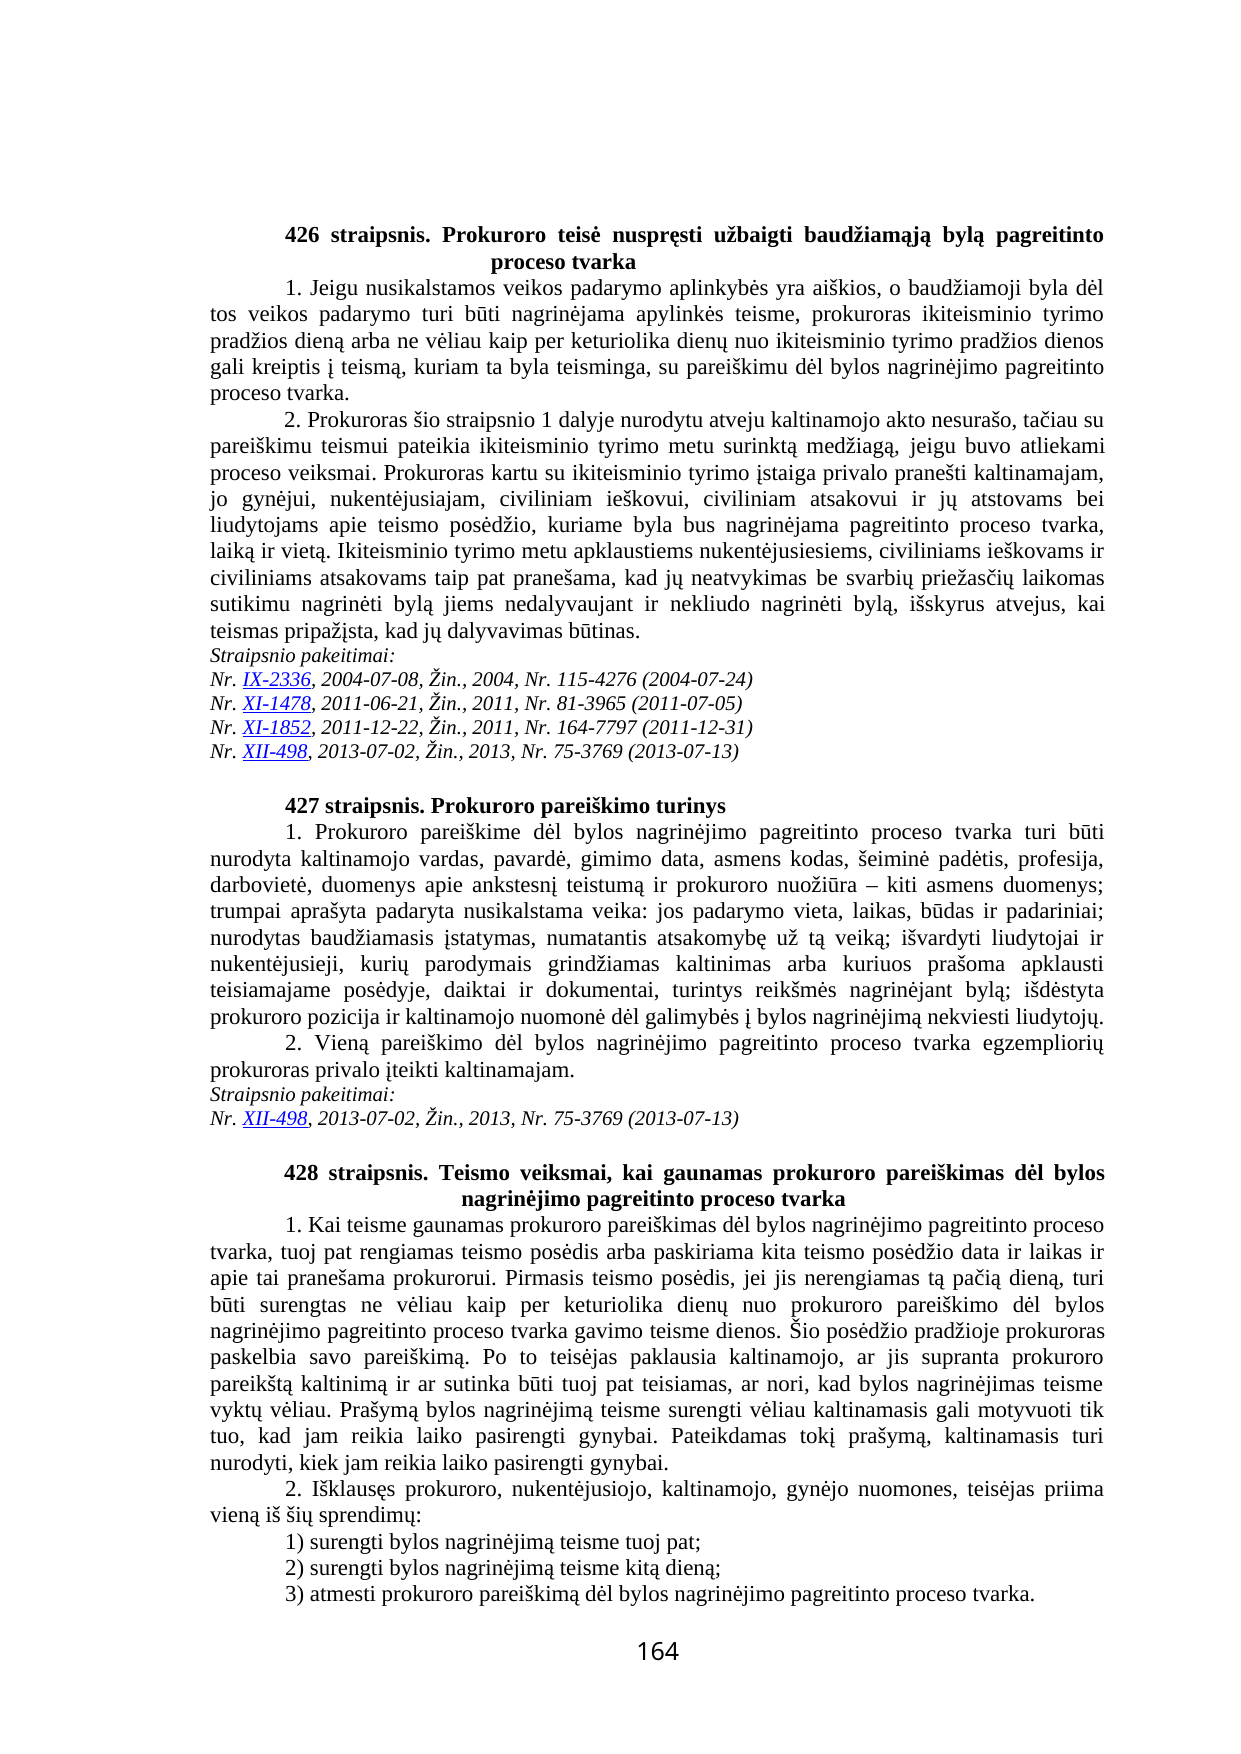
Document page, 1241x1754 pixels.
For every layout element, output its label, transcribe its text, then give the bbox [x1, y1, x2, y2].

text 426 straipsnis. Prokuroro teisė nuspręsti užbaigti baudžiamąją bylą pagreitinto proceso tvarka [285, 221, 1106, 274]
text 2. Vieną pareiškimo dėl bylos nagrinėjimo pagreitinto proceso tvarka egzempliorių prokuroras privalo įteikti kaltinamajam. [210, 1029, 1106, 1082]
text 427 straipsnis. Prokuroro pareiškimo turinys [210, 792, 1106, 818]
text 2. Išklausęs prokuroro, nukentėjusiojo, kaltinamojo, gynėjo nuomones, teisėjas priima vieną iš šių sprendimų: [210, 1475, 1106, 1528]
text Straipsnio pakeitimai: [210, 643, 1106, 667]
text Nr. XI-1478, 2011-06-21, Žin., 2011, Nr. 81-3965 (2011-07-05) [210, 691, 1106, 715]
text 3) atmesti prokuroro pareiškimą dėl bylos nagrinėjimo pagreitinto proceso tvarka. [210, 1581, 1106, 1607]
text Nr. XI-1852, 2011-12-22, Žin., 2011, Nr. 164-7797 (2011-12-31) [210, 715, 1106, 739]
text 1. Jeigu nusikalstamos veikos padarymo aplinkybės yra aiškios, o baudžiamoji byla dėl tos veikos padarymo turi būti nagrinėjama apylinkės teisme, prokuroras ikiteisminio tyrimo pradžios dieną arba ne vėliau kaip per keturiolika dienų nuo ikiteisminio tyrimo pradžios dienos gali kreiptis į teismą, kuriam ta byla teisminga, su pareiškimu dėl bylos nagrinėjimo pagreitinto proceso tvarka. [210, 274, 1106, 406]
text 1. Prokuroro pareiškime dėl bylos nagrinėjimo pagreitinto proceso tvarka turi būti nurodyta kaltinamojo vardas, pavardė, gimimo data, asmens kodas, šeiminė padėtis, profesija, darbovietė, duomenys apie ankstesnį teistumą ir prokuroro nuožiūra – kiti asmens duomenys; trumpai aprašyta padaryta nusikalstama veika: jos padarymo vieta, laikas, būdas ir padariniai; nurodytas baudžiamasis įstatymas, numatantis atsakomybę už tą veiką; išvardyti liudytojai ir nukentėjusieji, kurių parodymais grindžiamas kaltinimas arba kuriuos prašoma apklausti teisiamajame posėdyje, daiktai ir dokumentai, turintys reikšmės nagrinėjant bylą; išdėstyta prokuroro pozicija ir kaltinamojo nuomonė dėl galimybės į bylos nagrinėjimą nekviesti liudytojų. [210, 818, 1106, 1029]
text 2. Prokuroras šio straipsnio 1 dalyje nurodytu atveju kaltinamojo akto nesurašo, tačiau su pareiškimu teismui pateikia ikiteisminio tyrimo metu surinktą medžiagą, jeigu buvo atliekami proceso veiksmai. Prokuroras kartu su ikiteisminio tyrimo įstaiga privalo pranešti kaltinamajam, jo gynėjui, nukentėjusiajam, civiliniam ieškovui, civiliniam atsakovui ir jų atstovams bei liudytojams apie teismo posėdžio, kuriame byla bus nagrinėjama pagreitinto proceso tvarka, laiką ir vietą. Ikiteisminio tyrimo metu apklaustiems nukentėjusiesiems, civiliniams ieškovams ir civiliniams atsakovams taip pat pranešama, kad jų neatvykimas be svarbių priežasčių laikomas sutikimu nagrinėti bylą jiems nedalyvaujant ir nekliudo nagrinėti bylą, išskyrus atvejus, kai teismas pripažįsta, kad jų dalyvavimas būtinas. [210, 406, 1106, 643]
text 1) surengti bylos nagrinėjimą teisme tuoj pat; [210, 1528, 1106, 1554]
text 2) surengti bylos nagrinėjimą teisme kitą dieną; [210, 1554, 1106, 1581]
text Straipsnio pakeitimai: [210, 1082, 1106, 1106]
text Nr. IX-2336, 2004-07-08, Žin., 2004, Nr. 115-4276 (2004-07-24) [210, 667, 1106, 691]
text Nr. XII-498, 2013-07-02, Žin., 2013, Nr. 75-3769 (2013-07-13) [210, 739, 1106, 763]
text 1. Kai teisme gaunamas prokuroro pareiškimas dėl bylos nagrinėjimo pagreitinto proceso tvarka, tuoj pat rengiamas teismo posėdis arba paskiriama kita teismo posėdžio data ir laikas ir apie tai pranešama prokurorui. Pirmasis teismo posėdis, jei jis nerengiamas tą pačią dieną, turi būti surengtas ne vėliau kaip per keturiolika dienų nuo prokuroro pareiškimo dėl bylos nagrinėjimo pagreitinto proceso tvarka gavimo teisme dienos. Šio posėdžio pradžioje prokuroras paskelbia savo pareiškimą. Po to teisėjas paklausia kaltinamojo, ar jis supranta prokuroro pareikštą kaltinimą ir ar sutinka būti tuoj pat teisiamas, ar nori, kad bylos nagrinėjimas teisme vyktų vėliau. Prašymą bylos nagrinėjimą teisme surengti vėliau kaltinamasis gali motyvuoti tik tuo, kad jam reikia laiko pasirengti gynybai. Pateikdamas tokį prašymą, kaltinamasis turi nurodyti, kiek jam reikia laiko pasirengti gynybai. [210, 1212, 1106, 1475]
text Nr. XII-498, 2013-07-02, Žin., 2013, Nr. 75-3769 (2013-07-13) [210, 1106, 1106, 1130]
text 428 straipsnis. Teismo veiksmai, kai gaunamas prokuroro pareiškimas dėl bylos nagrinėjimo pagreitinto proceso tvarka [284, 1159, 1106, 1212]
